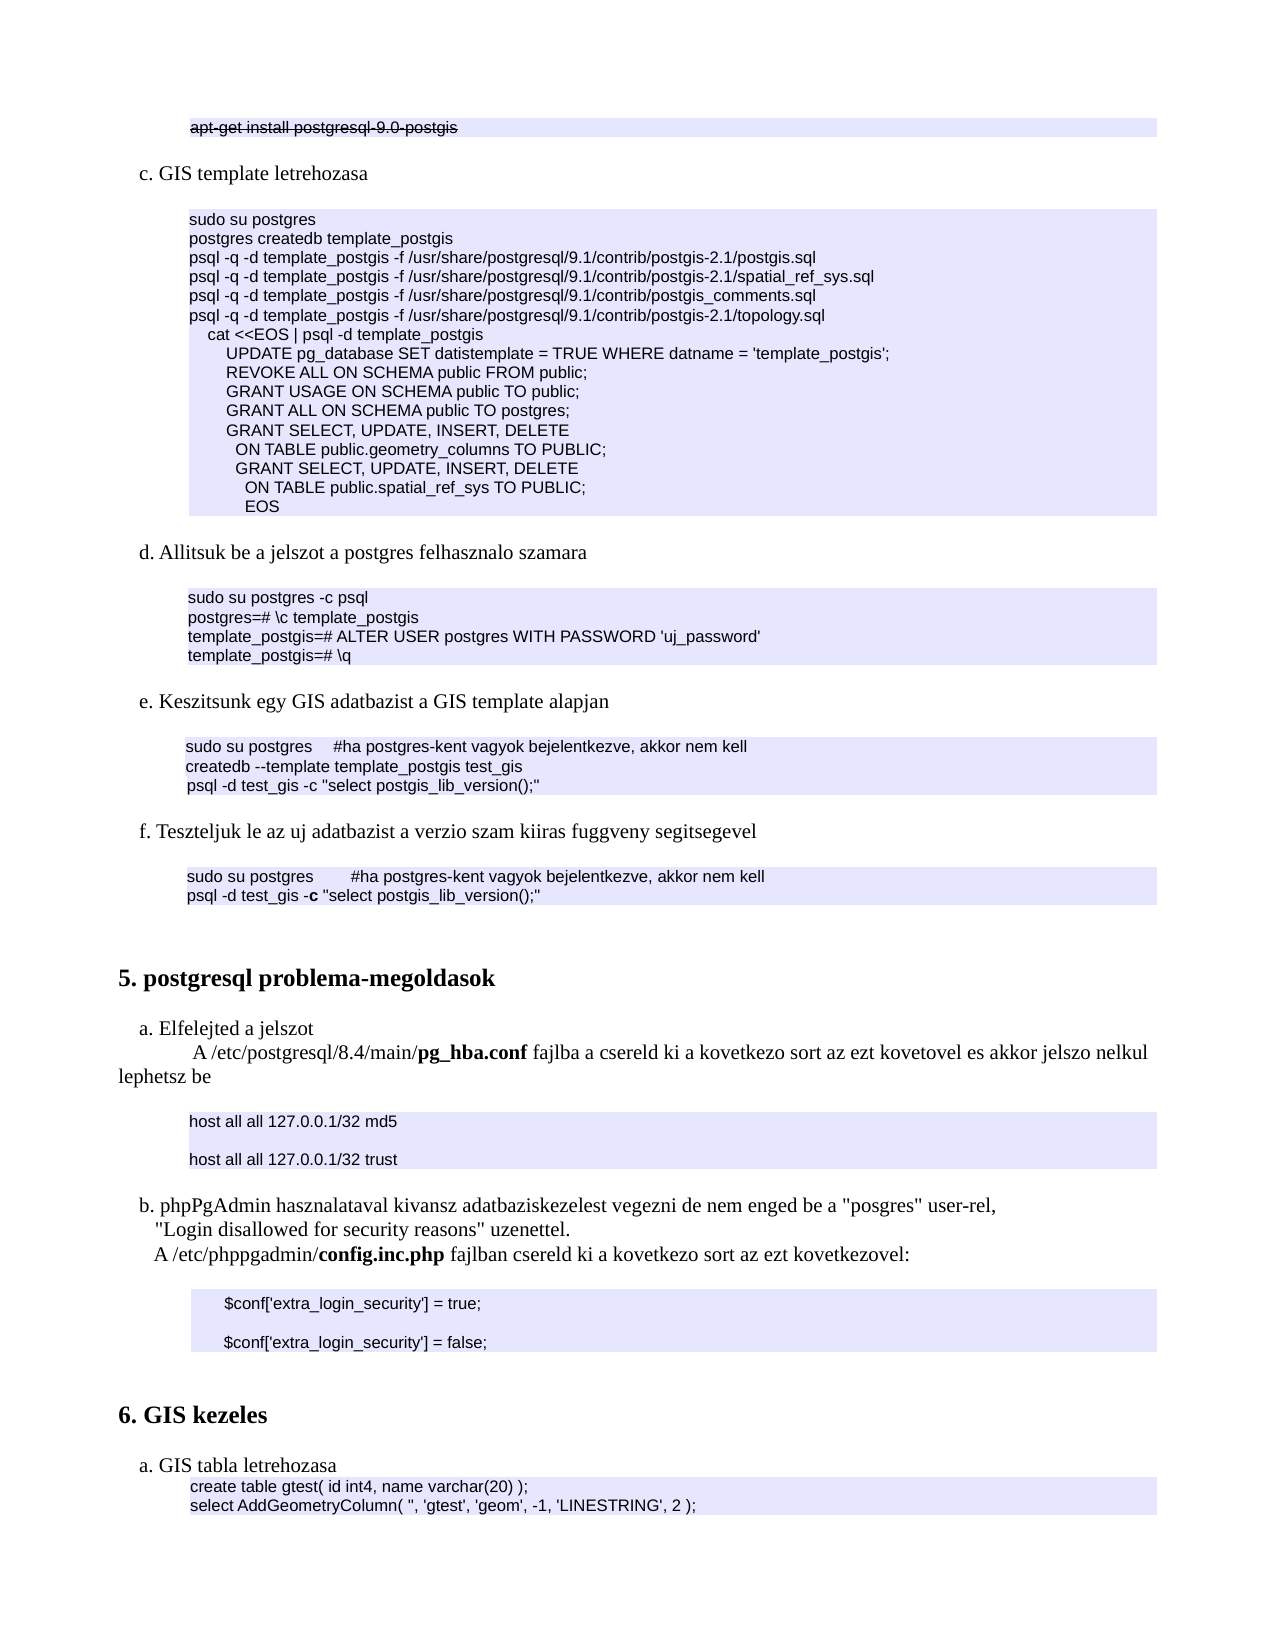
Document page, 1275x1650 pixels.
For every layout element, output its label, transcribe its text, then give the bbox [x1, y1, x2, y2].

text c. GIS template letrehozasa [118, 161, 1157, 185]
text GRANT USAGE ON SCHEMA public TO public; [189, 382, 1157, 401]
text sudo su postgres [189, 209, 1157, 229]
text "Login disallowed for security reasons" uzenettel. [118, 1217, 1157, 1241]
text GRANT ALL ON SCHEMA public TO postgres; [189, 401, 1157, 420]
text psql -d test_gis -c "select postgis_lib_version();" [187, 886, 1157, 905]
text psql -q -d template_postgis -f /usr/share/postgresql/9.1/contrib/postgis-2.1/postgis.sql [189, 248, 1157, 267]
text EOS [189, 497, 1157, 516]
text psql -q -d template_postgis -f /usr/share/postgresql/9.1/contrib/postgis-2.1/spatial_ref_sys.sql [189, 267, 1157, 286]
text create table gtest( id int4, name varchar(20) ); [190, 1477, 1157, 1496]
text postgres=# \c template_postgis [188, 607, 1157, 627]
text apt-get install postgresql-9.0-postgis [190, 118, 1157, 137]
text f. Teszteljuk le az uj adatbazist a verzio szam kiiras fuggveny segitsegevel [118, 819, 1157, 843]
text ON TABLE public.geometry_columns TO PUBLIC; [189, 439, 1157, 459]
text postgres createdb template_postgis [189, 229, 1157, 248]
text 5. postgresql problema-megoldasok [118, 963, 1157, 991]
text GRANT SELECT, UPDATE, INSERT, DELETE [189, 420, 1157, 439]
text psql -q -d template_postgis -f /usr/share/postgresql/9.1/contrib/postgis_comments.sql [189, 286, 1157, 305]
text ON TABLE public.spatial_ref_sys TO PUBLIC; [189, 478, 1157, 497]
text A /etc/phppgadmin/config.inc.php fajlban csereld ki a kovetkezo sort az ezt kovetkezovel: [118, 1241, 1157, 1266]
text GRANT SELECT, UPDATE, INSERT, DELETE [189, 459, 1157, 478]
text psql -d test_gis -c "select postgis_lib_version();" [187, 776, 1157, 795]
text 6. GIS kezeles [118, 1400, 1157, 1429]
text template_postgis=# ALTER USER postgres WITH PASSWORD 'uj_password' [188, 627, 1157, 646]
text b. phpPgAdmin hasznalataval kivansz adatbaziskezelest vegezni de nem enged be a "posgres" user-rel, [118, 1193, 1157, 1217]
text d. Allitsuk be a jelszot a postgres felhasznalo szamara [118, 540, 1157, 564]
text template_postgis=# \q [188, 646, 1157, 665]
text sudo su postgres #ha postgres-kent vagyok bejelentkezve, akkor nem kell [185, 737, 1157, 756]
text sudo su postgres #ha postgres-kent vagyok bejelentkezve, akkor nem kell [187, 867, 1157, 886]
text a. GIS tabla letrehozasa [118, 1453, 1157, 1477]
text psql -q -d template_postgis -f /usr/share/postgresql/9.1/contrib/postgis-2.1/topology.sql [189, 305, 1157, 324]
text A /etc/postgresql/8.4/main/pg_hba.conf fajlba a csereld ki a kovetkezo sort az ezt kovetovel es akkor jelszo nelkul lephetsz be [118, 1039, 1157, 1088]
text host all all 127.0.0.1/32 trust [189, 1150, 1157, 1169]
text $conf['extra_login_security'] = false; [191, 1333, 1157, 1352]
text e. Keszitsunk egy GIS adatbazist a GIS template alapjan [118, 689, 1157, 713]
text createdb --template template_postgis test_gis [185, 756, 1157, 776]
text select AddGeometryColumn( '', 'gtest', 'geom', -1, 'LINESTRING', 2 ); [190, 1496, 1157, 1515]
text a. Elfelejted a jelszot [118, 1016, 1157, 1039]
text UPDATE pg_database SET datistemplate = TRUE WHERE datname = 'template_postgis'; [189, 344, 1157, 363]
text REVOKE ALL ON SCHEMA public FROM public; [189, 363, 1157, 382]
text host all all 127.0.0.1/32 md5 [189, 1112, 1157, 1131]
text cat <<EOS | psql -d template_postgis [189, 324, 1157, 344]
text sudo su postgres -c psql [188, 588, 1157, 607]
text $conf['extra_login_security'] = true; [191, 1289, 1157, 1314]
